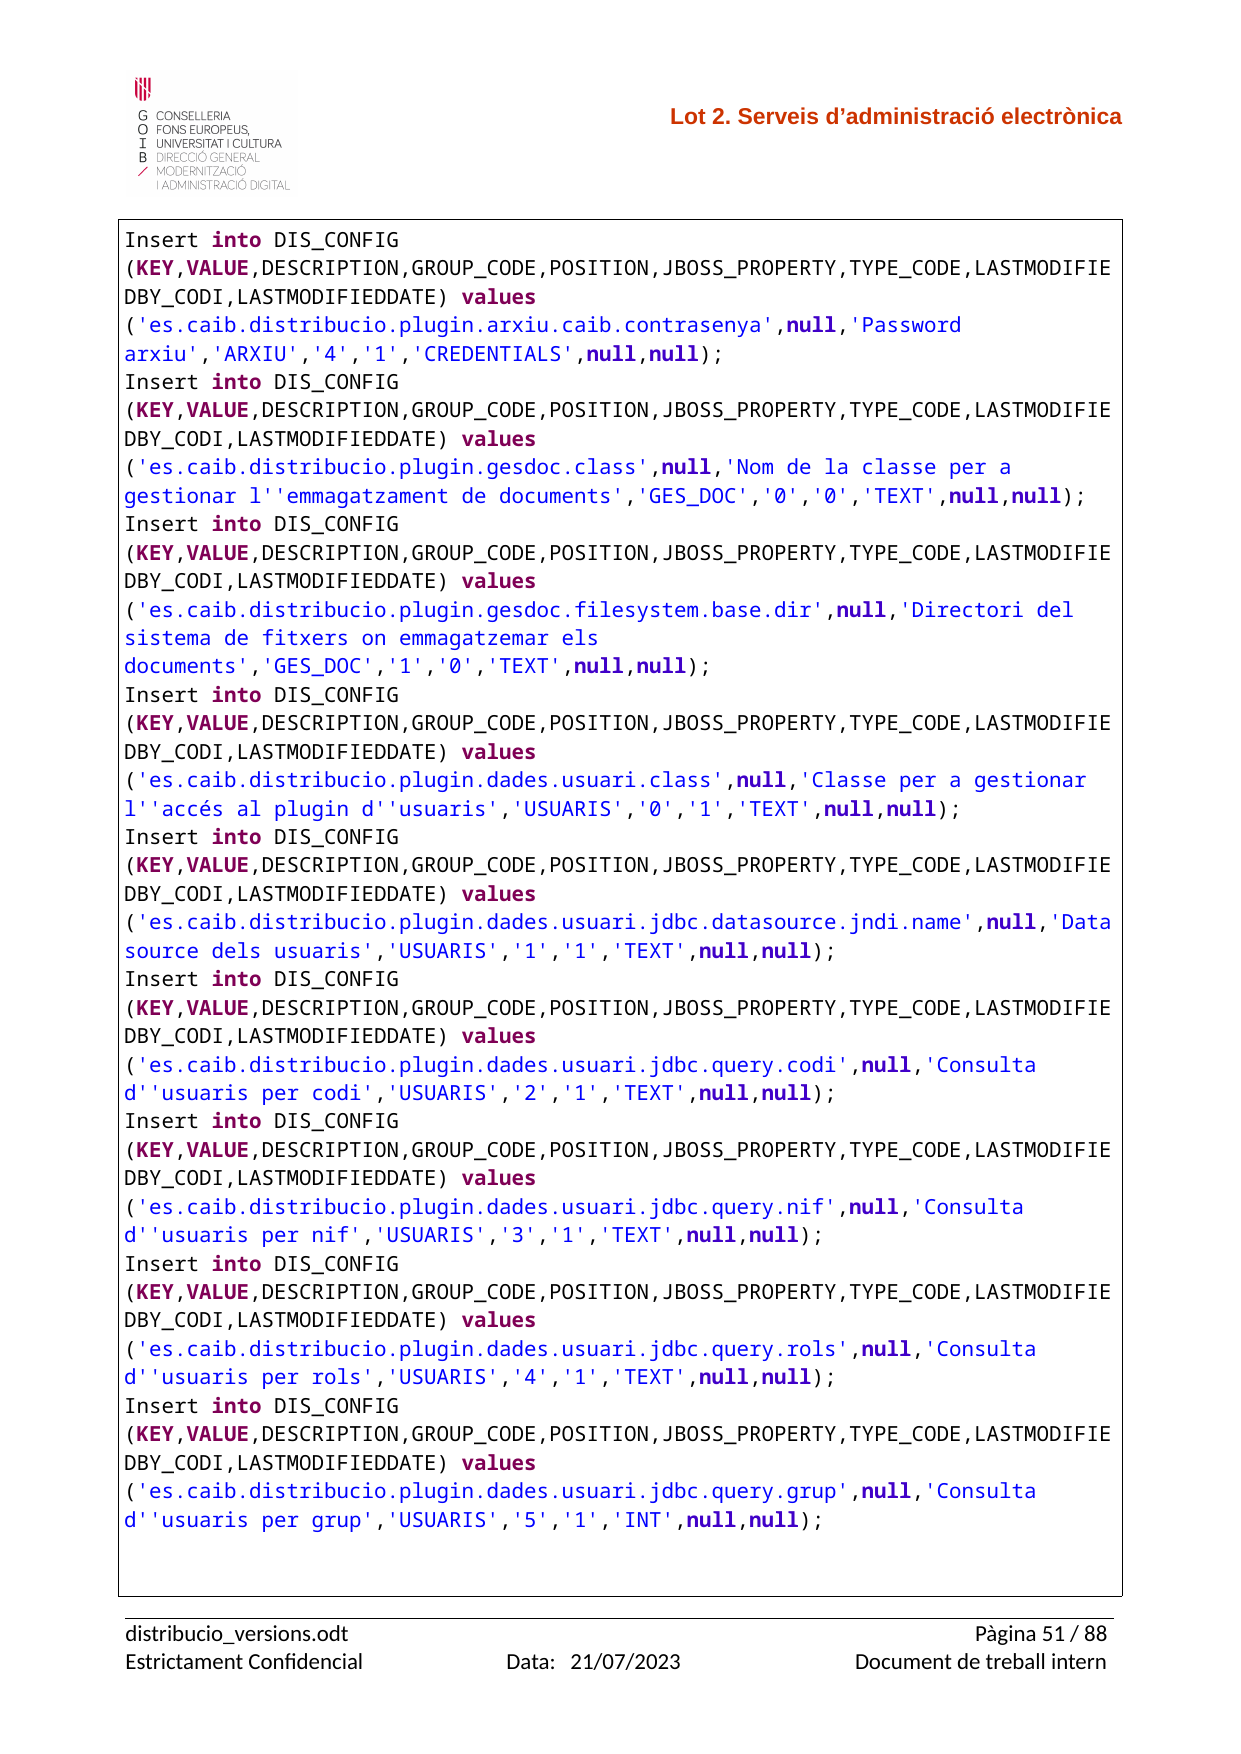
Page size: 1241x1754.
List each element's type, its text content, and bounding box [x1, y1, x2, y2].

table_header Insert into DIS_CONFIG (KEY,VALUE,DESCRIPTION,GROUP_CODE,POSITION,JBOSS_PROPERTY,TYPE_CODE,LASTMODIFIEDBY_CODI,LASTMODIFIEDDATE) values ('es.caib.distribucio.plugin.arxiu.caib.contrasenya',null,'Password arxiu','ARXIU','4','1','CREDENTIALS',null,null); Insert into DIS_CONFIG (KEY,VALUE,DESCRIPTION,GROUP_CODE,POSITION,JBOSS_PROPERTY,TYPE_CODE,LASTMODIFIEDBY_CODI,LASTMODIFIEDDATE) values ('es.caib.distribucio.plugin.gesdoc.class',null,'Nom de la classe per a gestionar l''emmagatzament de documents','GES_DOC','0','0','TEXT',null,null); Insert into DIS_CONFIG (KEY,VALUE,DESCRIPTION,GROUP_CODE,POSITION,JBOSS_PROPERTY,TYPE_CODE,LASTMODIFIEDBY_CODI,LASTMODIFIEDDATE) values ('es.caib.distribucio.plugin.gesdoc.filesystem.base.dir',null,'Directori del sistema de fitxers on emmagatzemar els documents','GES_DOC','1','0','TEXT',null,null); Insert into DIS_CONFIG (KEY,VALUE,DESCRIPTION,GROUP_CODE,POSITION,JBOSS_PROPERTY,TYPE_CODE,LASTMODIFIEDBY_CODI,LASTMODIFIEDDATE) values ('es.caib.distribucio.plugin.dades.usuari.class',null,'Classe per a gestionar l''accés al plugin d''usuaris','USUARIS','0','1','TEXT',null,null); Insert into DIS_CONFIG (KEY,VALUE,DESCRIPTION,GROUP_CODE,POSITION,JBOSS_PROPERTY,TYPE_CODE,LASTMODIFIEDBY_CODI,LASTMODIFIEDDATE) values ('es.caib.distribucio.plugin.dades.usuari.jdbc.datasource.jndi.name',null,'Datasource dels usuaris','USUARIS','1','1','TEXT',null,null); Insert into DIS_CONFIG (KEY,VALUE,DESCRIPTION,GROUP_CODE,POSITION,JBOSS_PROPERTY,TYPE_CODE,LASTMODIFIEDBY_CODI,LASTMODIFIEDDATE) values ('es.caib.distribucio.plugin.dades.usuari.jdbc.query.codi',null,'Consulta d''usuaris per codi','USUARIS','2','1','TEXT',null,null); Insert into DIS_CONFIG (KEY,VALUE,DESCRIPTION,GROUP_CODE,POSITION,JBOSS_PROPERTY,TYPE_CODE,LASTMODIFIEDBY_CODI,LASTMODIFIEDDATE) values ('es.caib.distribucio.plugin.dades.usuari.jdbc.query.nif',null,'Consulta d''usuaris per nif','USUARIS','3','1','TEXT',null,null); Insert into DIS_CONFIG (KEY,VALUE,DESCRIPTION,GROUP_CODE,POSITION,JBOSS_PROPERTY,TYPE_CODE,LASTMODIFIEDBY_CODI,LASTMODIFIEDDATE) values ('es.caib.distribucio.plugin.dades.usuari.jdbc.query.rols',null,'Consulta d''usuaris per rols','USUARIS','4','1','TEXT',null,null); Insert into DIS_CONFIG (KEY,VALUE,DESCRIPTION,GROUP_CODE,POSITION,JBOSS_PROPERTY,TYPE_CODE,LASTMODIFIEDBY_CODI,LASTMODIFIEDDATE) values ('es.caib.distribucio.plugin.dades.usuari.jdbc.query.grup',null,'Consulta d''usuaris per grup','USUARIS','5','1','INT',null,null); [119, 220, 1122, 1596]
picture [126, 70, 299, 197]
